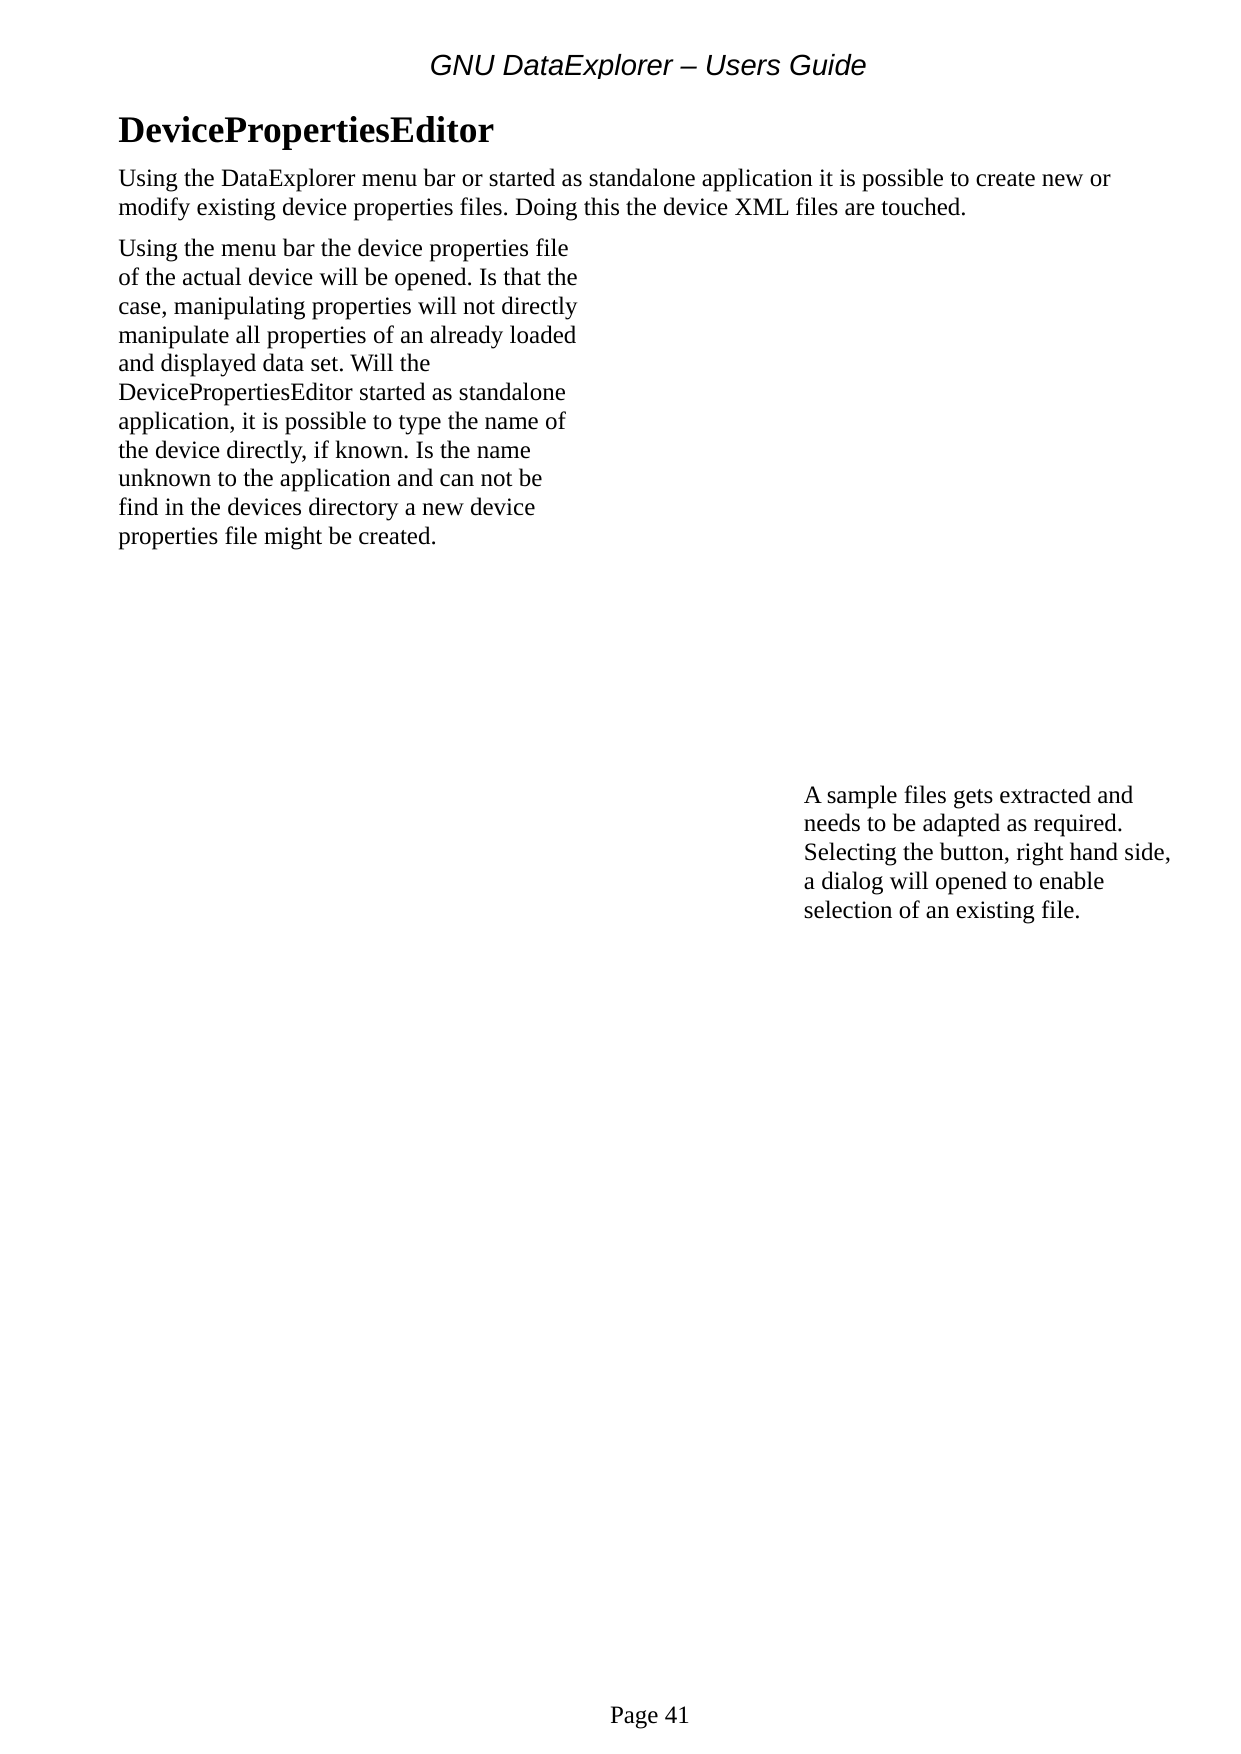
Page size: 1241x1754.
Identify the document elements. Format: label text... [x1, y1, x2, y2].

text Using the menu bar the device properties file of the actual device will be opened. Is that the case, manipulating properties will not directly manipulate all properties of an already loaded and displayed data set. Will the DevicePropertiesEditor started as standalone application, it is possible to type the name of the device directly, if known. Is the name unknown to the application and can not be find in the devices directory a new device properties file might be created. A sample files gets extracted and needs to be adapted as required. Selecting the button, right hand side, a dialog will opened to enable selection of an existing file. [118, 233, 1181, 923]
subtitle DevicePropertiesEditor [118, 108, 1181, 151]
text Using the DataExplorer menu bar or started as standalone application it is possible to create new or modify existing device properties files. Doing this the device XML files are touched. [118, 163, 1181, 221]
